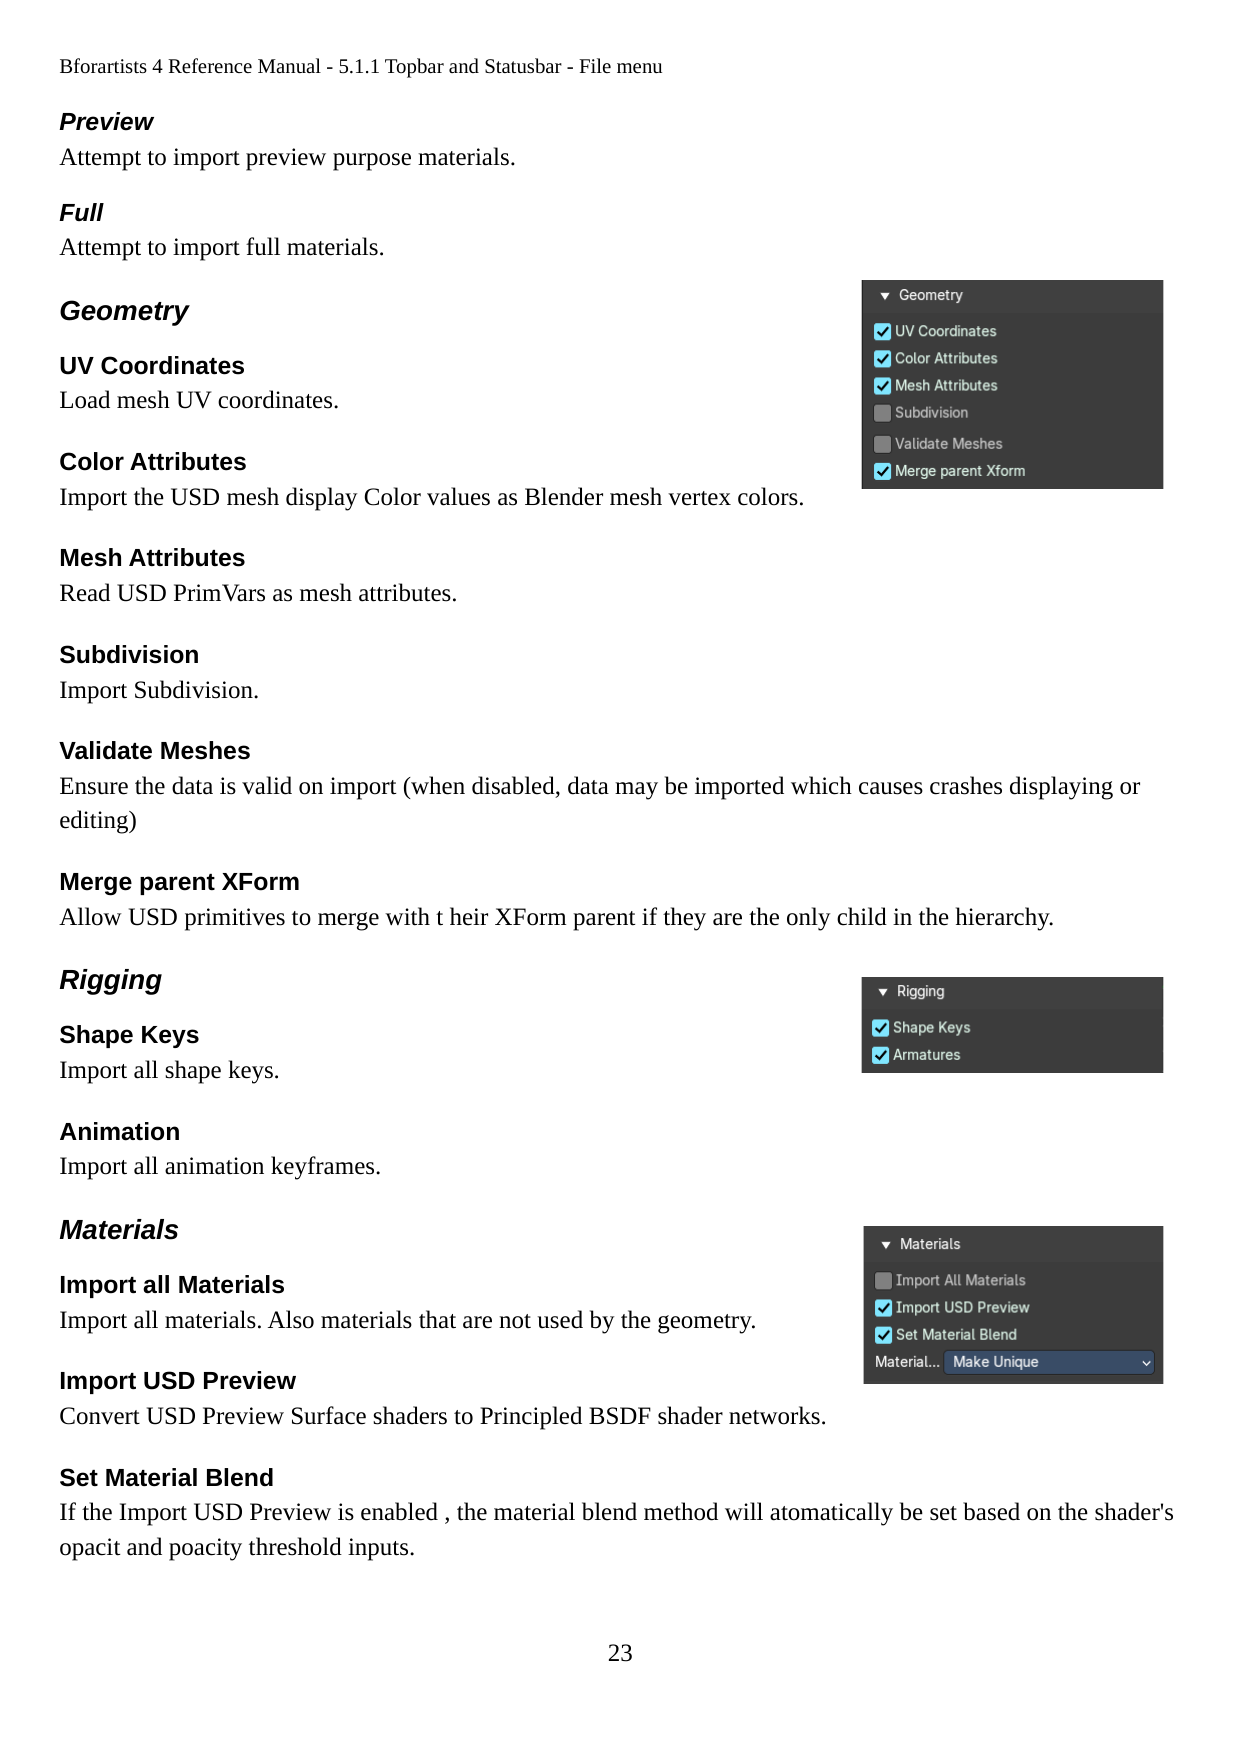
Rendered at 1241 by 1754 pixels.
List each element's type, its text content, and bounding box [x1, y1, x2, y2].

picture [861, 977, 1164, 1073]
subtitle Mesh Attributes [59, 543, 1181, 572]
text Convert USD Preview Surface shaders to Principled BSDF shader networks. [59, 1401, 1181, 1430]
subtitle Materials [59, 1213, 1181, 1245]
subtitle Animation [59, 1117, 1181, 1145]
subtitle Rigging [59, 963, 1181, 995]
subtitle Import USD Preview [59, 1366, 1181, 1395]
text Import all animation keyframes. [59, 1151, 1181, 1180]
text Load mesh UV coordinates. [59, 386, 861, 414]
subtitle Merge parent XForm [59, 867, 1181, 896]
text Read USD PrimVars as mesh attributes. [59, 578, 1181, 607]
text Attempt to import preview purpose materials. [59, 142, 1181, 171]
subtitle Preview [59, 107, 1181, 136]
subtitle Full [59, 198, 1181, 226]
text Ensure the data is valid on import (when disabled, data may be imported which causes crashes displaying or editing) [59, 771, 1181, 834]
subtitle [1164, 1020, 1181, 1049]
text Allow USD primitives to merge with t heir XForm parent if they are the only child in the hierarchy. [59, 902, 1181, 931]
text Import all materials. Also materials that are not used by the geometry. [59, 1305, 863, 1333]
subtitle [1164, 1270, 1181, 1298]
subtitle [1164, 447, 1181, 476]
text Import all shape keys. [59, 1055, 1181, 1084]
subtitle Set Material Blend [59, 1463, 1181, 1491]
subtitle [1164, 351, 1181, 379]
subtitle [1164, 294, 1181, 326]
picture [863, 1226, 1164, 1384]
text Import Subdivision. [59, 675, 1181, 703]
subtitle Validate Meshes [59, 736, 1181, 765]
text Import the USD mesh display Color values as Blender mesh vertex colors. [59, 482, 1181, 511]
subtitle Import all Materials [59, 1270, 863, 1298]
picture [861, 280, 1164, 489]
text If the Import USD Preview is enabled , the material blend method will atomatically be set based on the shader's opacit and poacity threshold inputs. [59, 1497, 1181, 1561]
subtitle Shape Keys [59, 1020, 861, 1049]
text Attempt to import full materials. [59, 232, 1181, 261]
subtitle UV Coordinates [59, 351, 861, 379]
subtitle Color Attributes [59, 447, 861, 476]
subtitle Subdivision [59, 640, 1181, 668]
subtitle Geometry [59, 294, 861, 326]
